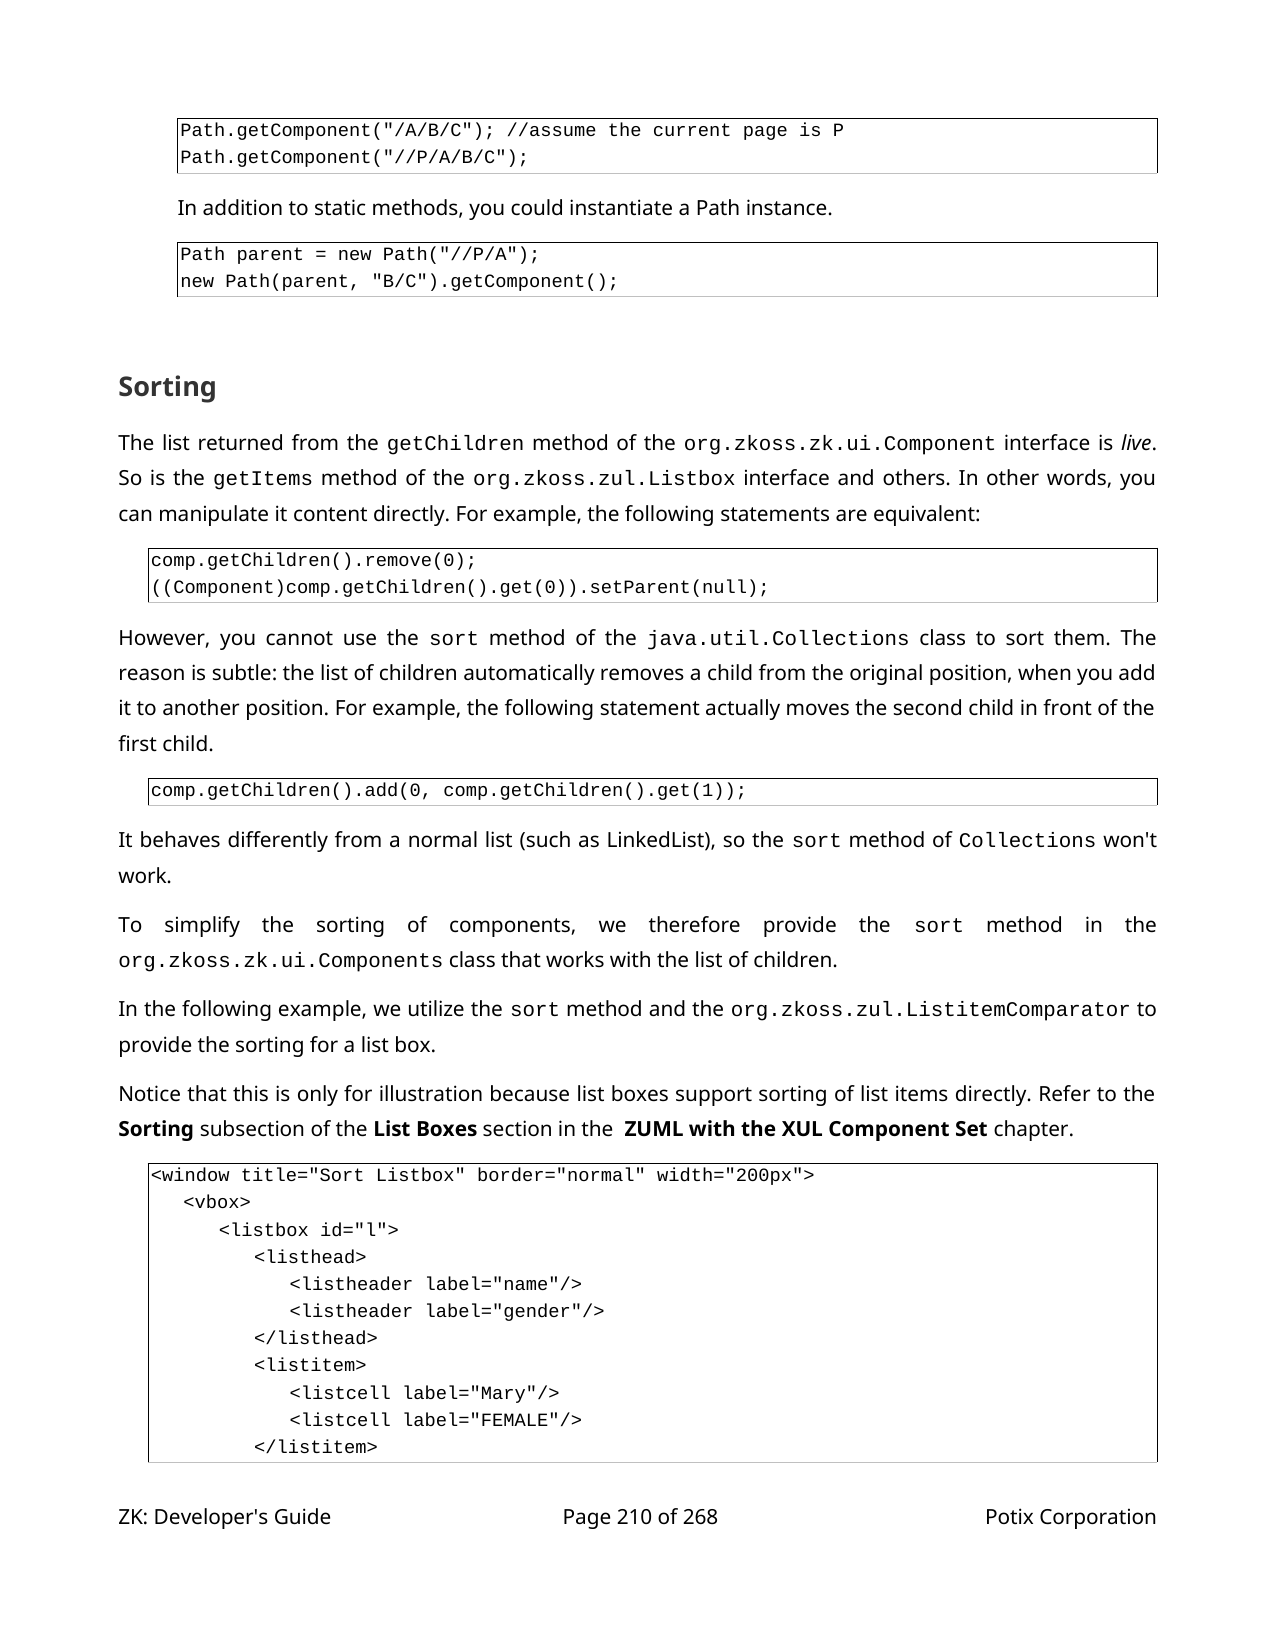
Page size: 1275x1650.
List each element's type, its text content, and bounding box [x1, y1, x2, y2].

subtitle Sorting [118, 367, 1157, 404]
text To simplify the sorting of components, we therefore provide the sort method in the org.zkoss.zk.ui.Components class that works with the list of children. [118, 910, 1157, 974]
text It behaves differently from a normal list (such as LinkedList), so the sort method of Collections won't work. [118, 826, 1157, 889]
text <listitem> [149, 1353, 1157, 1378]
text ((Component)comp.getChildren().get(0)).setParent(null); [149, 575, 1157, 602]
text <listcell label="Mary"/> [149, 1381, 1157, 1405]
text <window title="Sort Listbox" border="normal" width="200px"> [149, 1164, 1157, 1187]
text <listheader label="name"/> [149, 1272, 1157, 1296]
text <listbox id="l"> [149, 1217, 1157, 1242]
text comp.getChildren().add(0, comp.getChildren().get(1)); [149, 779, 1157, 805]
text new Path(parent, "B/C").getComponent(); [178, 269, 1157, 296]
text Path.getComponent("/A/B/C"); //assume the current page is P [178, 119, 1157, 142]
text <listhead> [149, 1244, 1157, 1269]
text </listitem> [149, 1435, 1157, 1462]
text In the following example, we utilize the sort method and the org.zkoss.zul.ListitemComparator to provide the sorting for a list box. [118, 994, 1157, 1058]
text </listhead> [149, 1326, 1157, 1350]
text In addition to static methods, you could instantiate a Path instance. [177, 193, 1157, 221]
text The list returned from the getChildren method of the org.zkoss.zk.ui.Component interface is live. So is the getItems method of the org.zkoss.zul.Listbox interface and others. In other words, you can manipulate it content directly. For example, the following statements are equivalent: [118, 428, 1157, 527]
text Path.getComponent("//P/A/B/C"); [178, 145, 1157, 173]
text Notice that this is only for illustration because list boxes support sorting of list items directly. Refer to the Sorting subsection of the List Boxes section in the ZUML with the XUL Component Set chapter. [118, 1079, 1157, 1142]
text comp.getChildren().remove(0); [149, 549, 1157, 572]
text <listheader label="gender"/> [149, 1299, 1157, 1323]
text <listcell label="FEMALE"/> [149, 1408, 1157, 1432]
text However, you cannot use the sort method of the java.util.Collections class to sort them. The reason is subtle: the list of children automatically removes a child from the original position, when you add it to another position. For example, the following statement actually moves the second child in front of the first child. [118, 623, 1157, 757]
text Path parent = new Path("//P/A"); [178, 243, 1157, 266]
text <vbox> [149, 1190, 1157, 1214]
